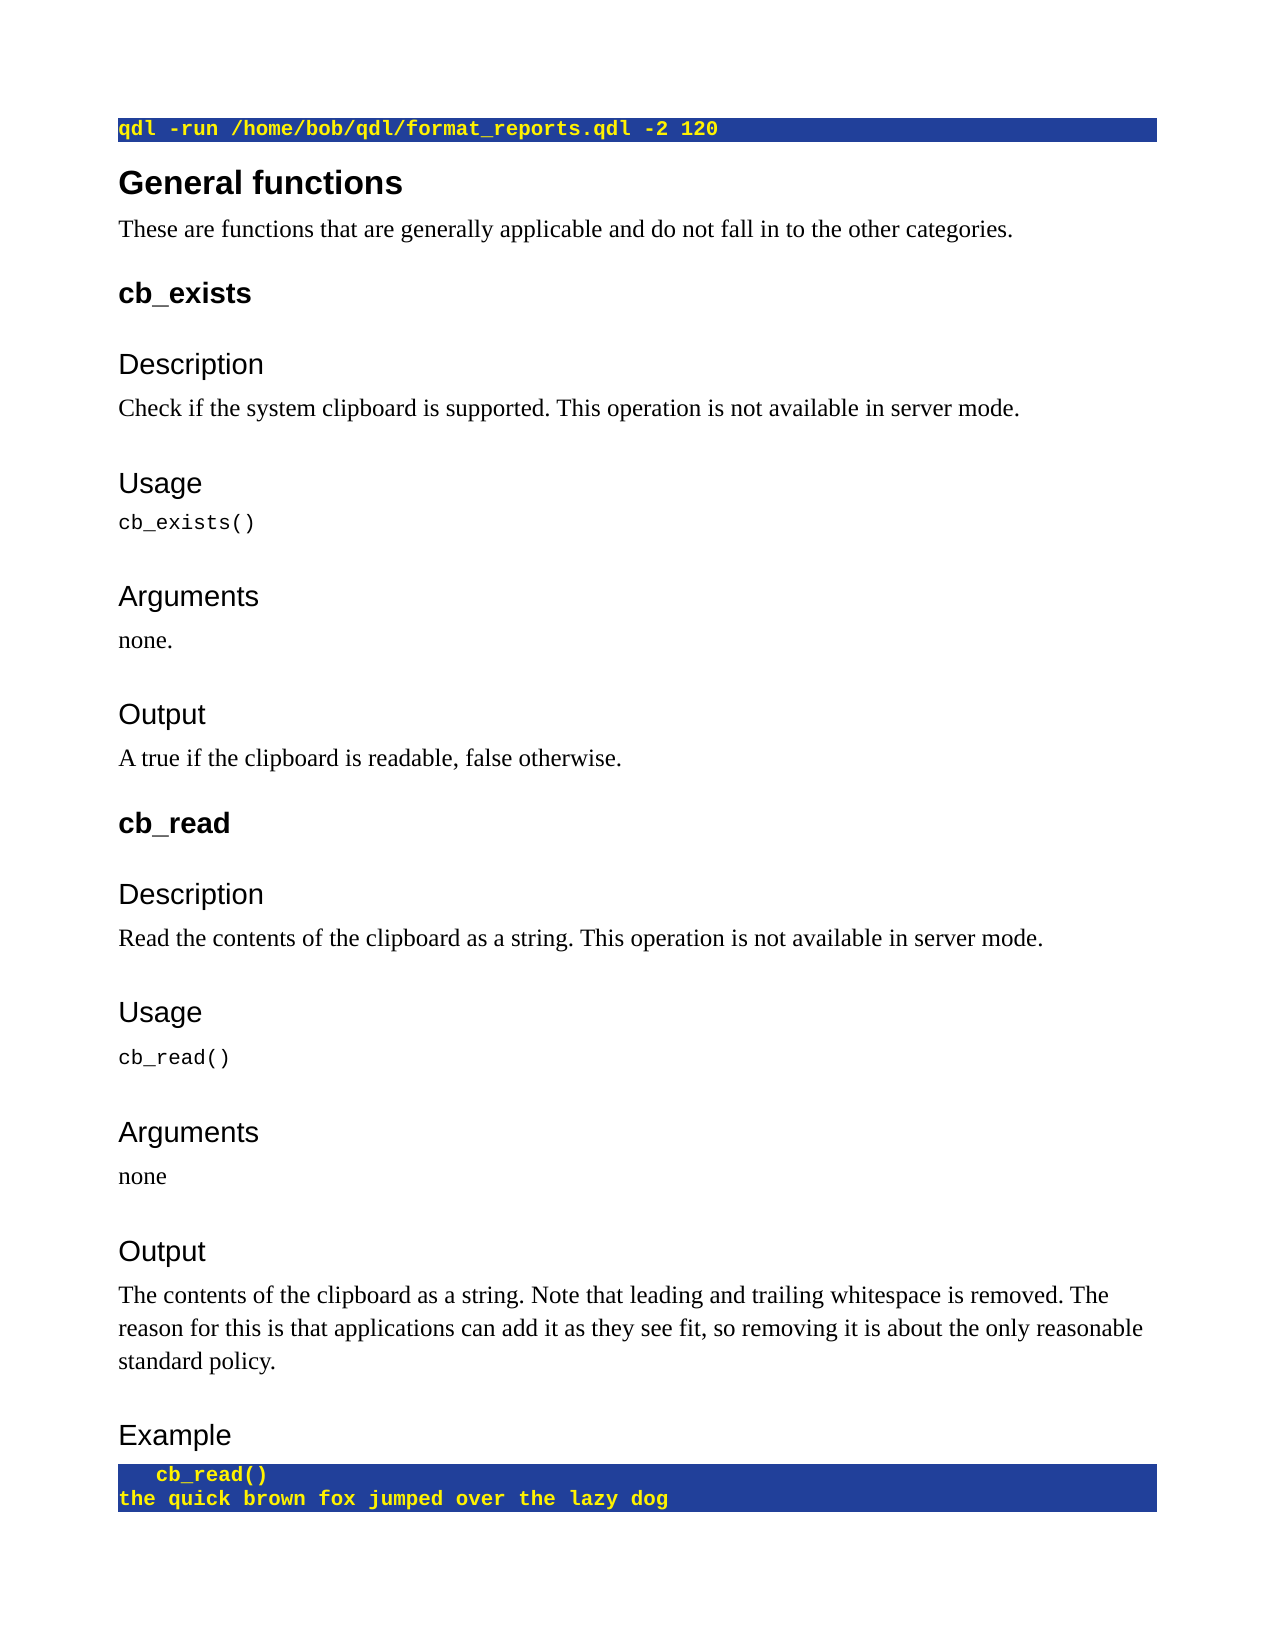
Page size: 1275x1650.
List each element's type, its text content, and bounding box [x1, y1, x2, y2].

subtitle Output [118, 697, 1157, 731]
text Read the contents of the clipboard as a string. This operation is not available in server mode. [118, 923, 1157, 952]
text cb_exists() [118, 512, 1157, 536]
subtitle Usage [118, 995, 1157, 1029]
subtitle cb_exists [118, 276, 1157, 310]
text Check if the system clipboard is supported. This operation is not available in server mode. [118, 393, 1157, 422]
subtitle Description [118, 347, 1157, 381]
text none [118, 1161, 1157, 1190]
subtitle Example [118, 1418, 1157, 1452]
subtitle Description [118, 877, 1157, 910]
subtitle Arguments [118, 579, 1157, 612]
subtitle Arguments [118, 1115, 1157, 1148]
text qdl -run /home/bob/qdl/format_reports.qdl -2 120 [118, 118, 1157, 142]
text the quick brown fox jumped over the lazy dog [118, 1488, 1157, 1512]
text cb_read() [118, 1464, 1157, 1488]
subtitle cb_read [118, 806, 1157, 839]
text A true if the clipboard is readable, false otherwise. [118, 743, 1157, 772]
text none. [118, 625, 1157, 653]
text cb_read() [118, 1041, 1157, 1071]
subtitle Usage [118, 466, 1157, 499]
text The contents of the clipboard as a string. Note that leading and trailing whitespace is removed. The reason for this is that applications can add it as they see fit, so removing it is about the only reasonable standard policy. [118, 1280, 1157, 1374]
subtitle General functions [118, 163, 1157, 201]
text These are functions that are generally applicable and do not fall in to the other categories. [118, 214, 1157, 242]
subtitle Output [118, 1234, 1157, 1267]
